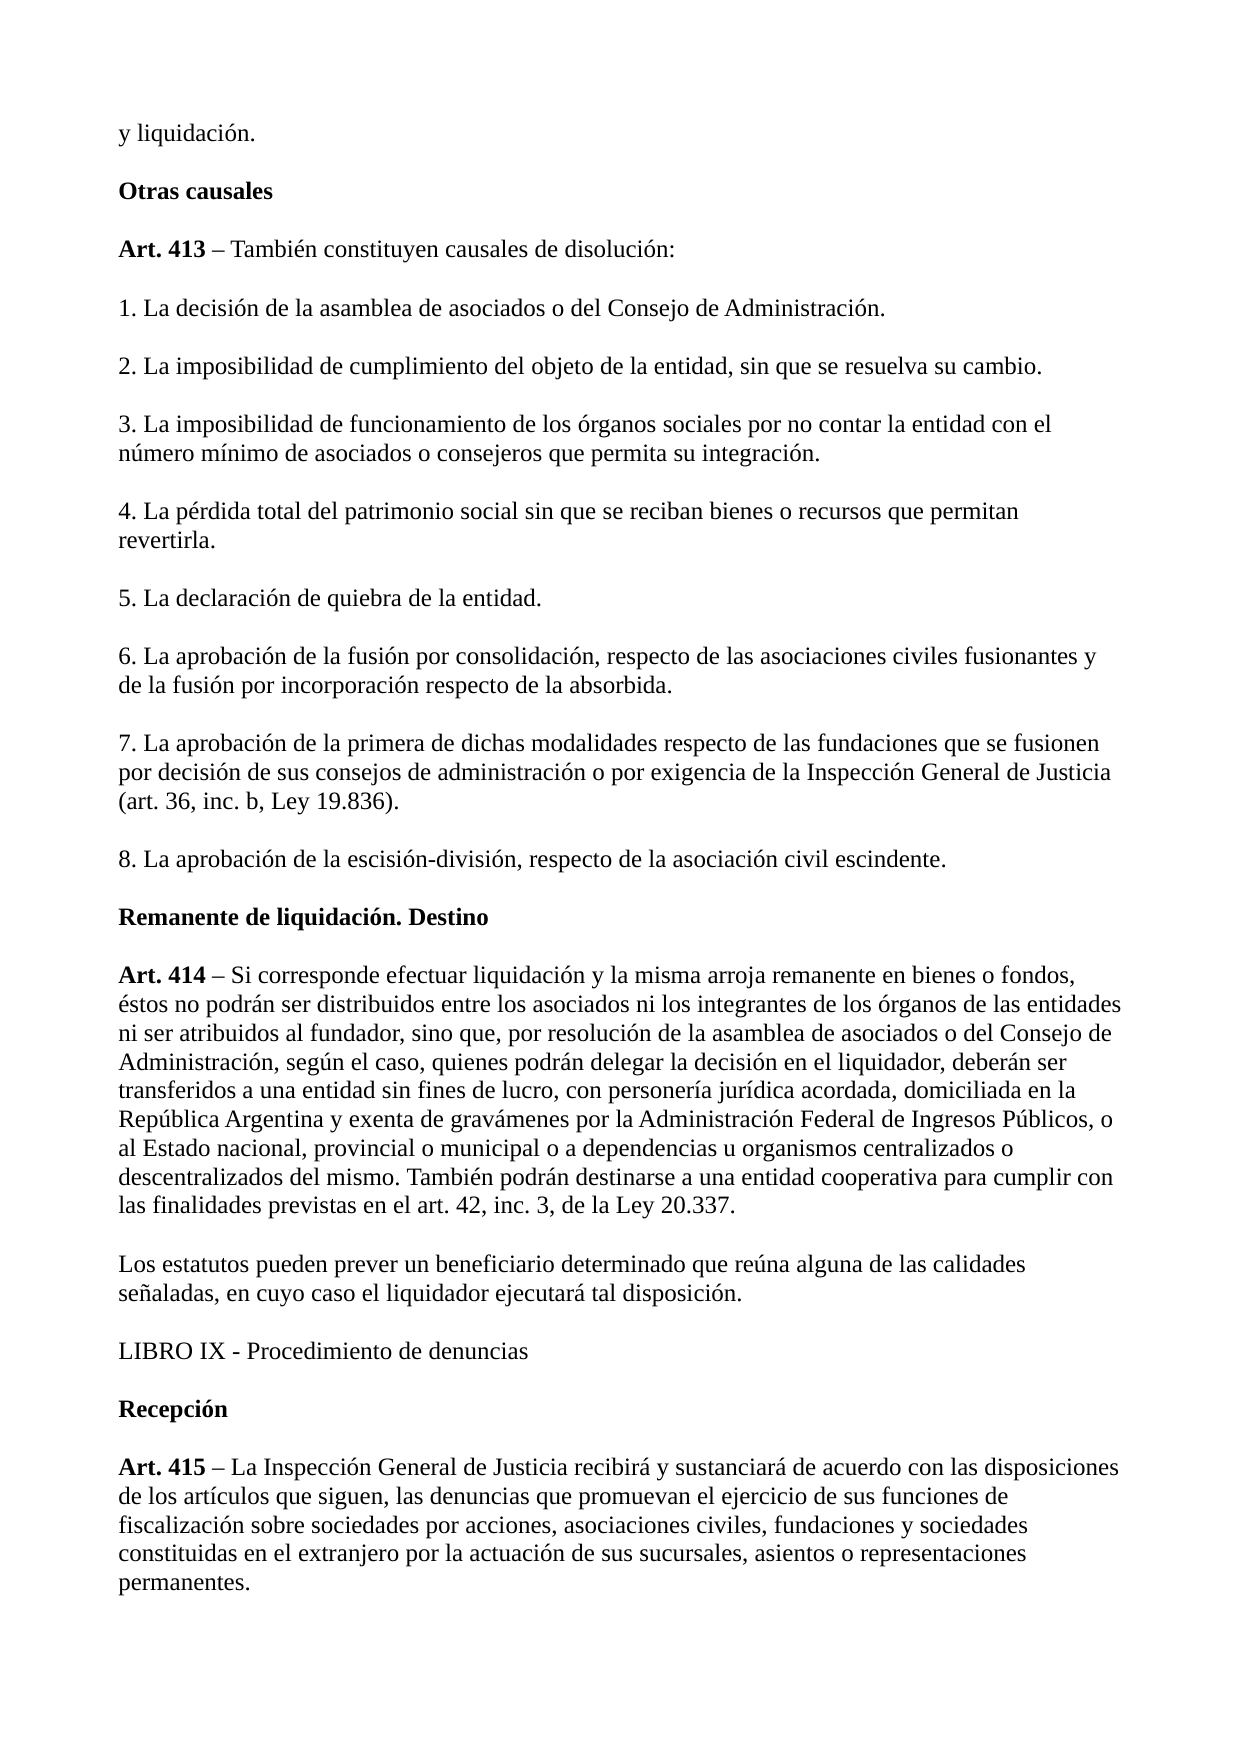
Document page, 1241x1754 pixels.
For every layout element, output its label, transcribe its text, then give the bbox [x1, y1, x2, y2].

table_header y liquidación. Otras causales Art. 413 – También constituyen causales de disolución: 1. La decisión de la asamblea de asociados o del Consejo de Administración. 2. La imposibilidad de cumplimiento del objeto de la entidad, sin que se resuelva su cambio. 3. La imposibilidad de funcionamiento de los órganos sociales por no contar la entidad con el número mínimo de asociados o consejeros que permita su integración. 4. La pérdida total del patrimonio social sin que se reciban bienes o recursos que permitan revertirla. 5. La declaración de quiebra de la entidad. 6. La aprobación de la fusión por consolidación, respecto de las asociaciones civiles fusionantes y de la fusión por incorporación respecto de la absorbida. 7. La aprobación de la primera de dichas modalidades respecto de las fundaciones que se fusionen por decisión de sus consejos de administración o por exigencia de la Inspección General de Justicia (art. 36, inc. b, Ley 19.836). 8. La aprobación de la escisión-división, respecto de la asociación civil escindente. Remanente de liquidación. Destino Art. 414 – Si corresponde efectuar liquidación y la misma arroja remanente en bienes o fondos, éstos no podrán ser distribuidos entre los asociados ni los integrantes de los órganos de las entidades ni ser atribuidos al fundador, sino que, por resolución de la asamblea de asociados o del Consejo de Administración, según el caso, quienes podrán delegar la decisión en el liquidador, deberán ser transferidos a una entidad sin fines de lucro, con personería jurídica acordada, domiciliada en la República Argentina y exenta de gravámenes por la Administración Federal de Ingresos Públicos, o al Estado nacional, provincial o municipal o a dependencias u organismos centralizados o descentralizados del mismo. También podrán destinarse a una entidad cooperativa para cumplir con las finalidades previstas en el art. 42, inc. 3, de la Ley 20.337. Los estatutos pueden prever un beneficiario determinado que reúna alguna de las calidades señaladas, en cuyo caso el liquidador ejecutará tal disposición. LIBRO IX - Procedimiento de denuncias Recepción Art. 415 – La Inspección General de Justicia recibirá y sustanciará de acuerdo con las disposiciones de los artículos que siguen, las denuncias que promuevan el ejercicio de sus funciones de fiscalización sobre sociedades por acciones, asociaciones civiles, fundaciones y sociedades constituidas en el extranjero por la actuación de sus sucursales, asientos o representaciones permanentes. [118, 118, 1122, 1626]
